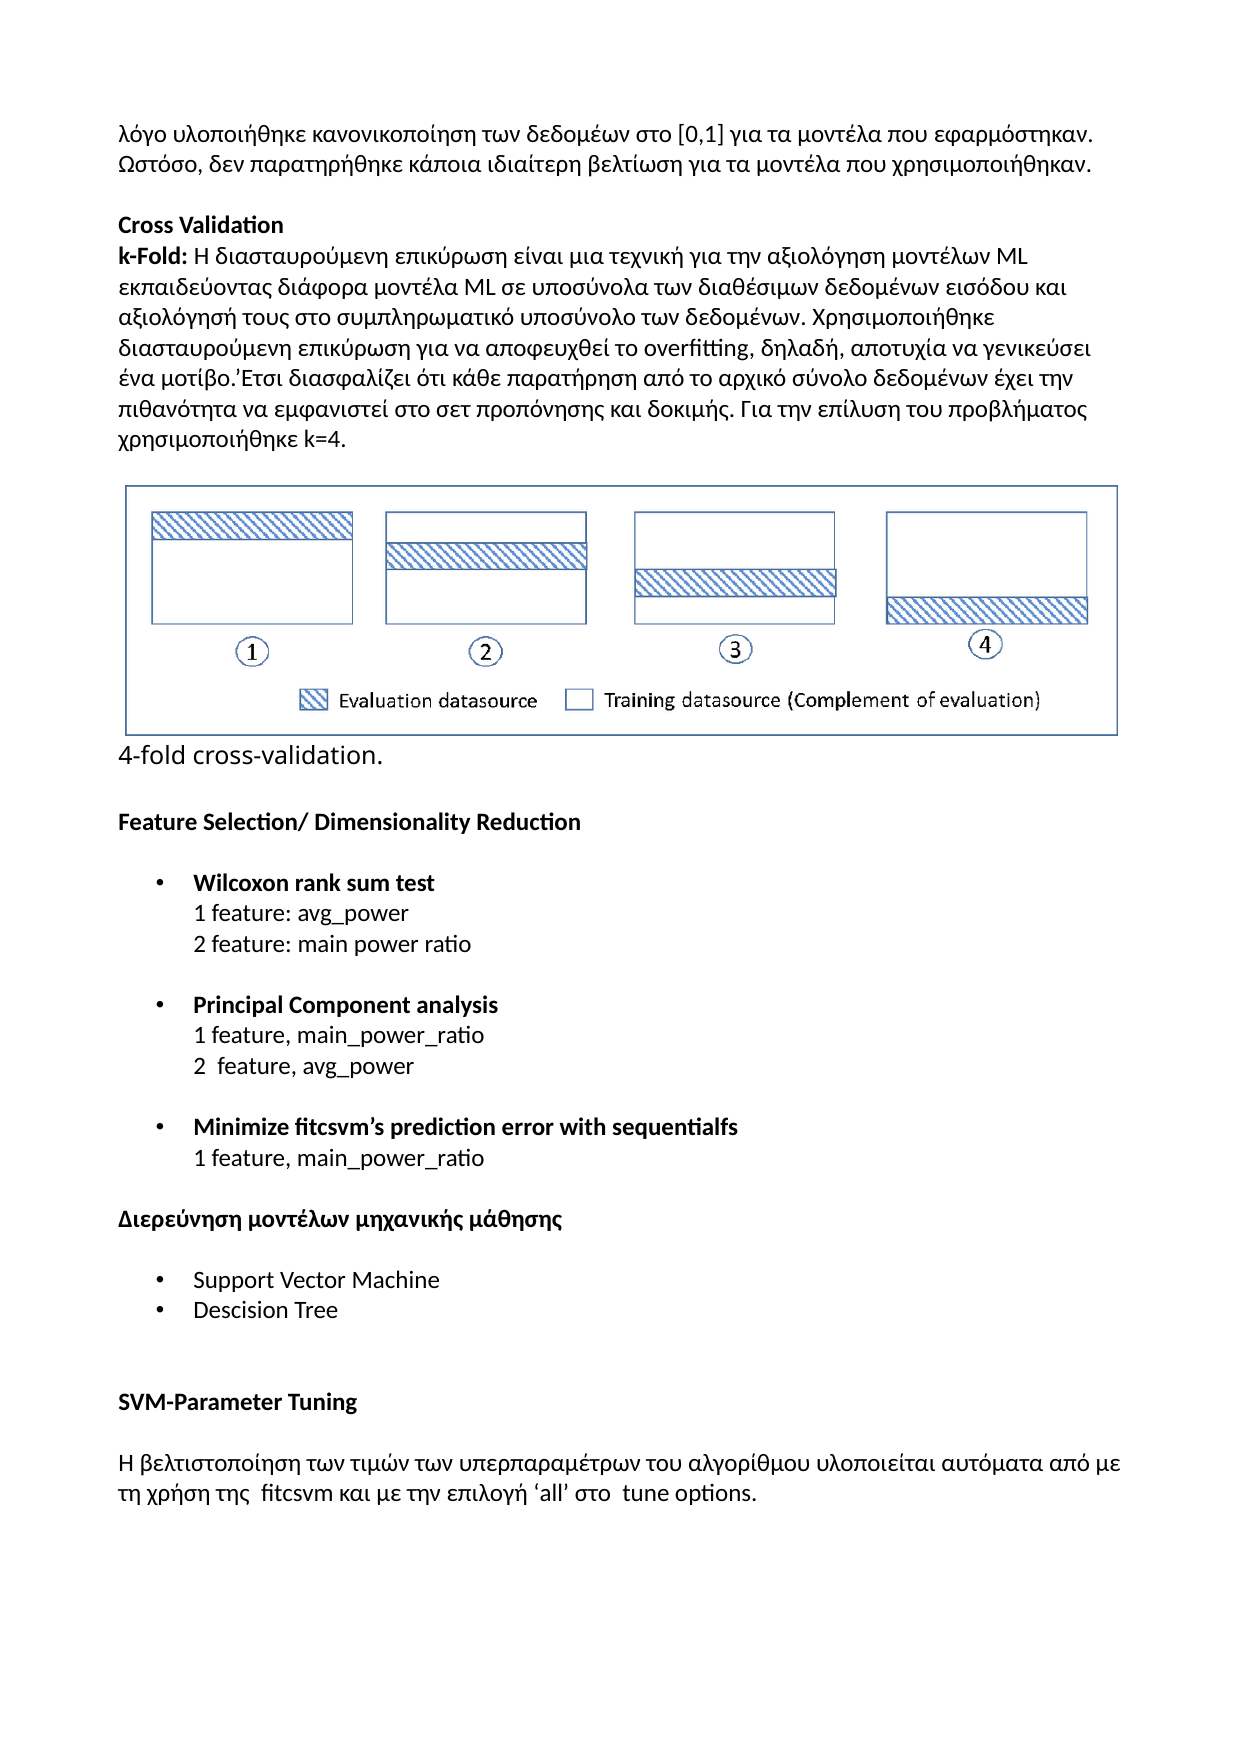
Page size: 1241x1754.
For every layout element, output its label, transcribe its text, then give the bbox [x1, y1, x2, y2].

list 2 feature: main power ratio [156, 928, 1122, 959]
text λόγο υλοποιήθηκε κανονικοποίηση των δεδομέων στο [0,1] για τα μοντέλα που εφαρμόστηκαν. Ωστόσο, δεν παρατηρήθηκε κάποια ιδιαίτερη βελτίωση για τα μοντέλα που χρησιμοποιήθηκαν. [118, 118, 1122, 179]
list 1 feature, main_power_ratio [156, 1020, 1122, 1050]
text SVM-Parameter Tuning [118, 1386, 1122, 1416]
list 2 feature, avg_power [156, 1050, 1122, 1081]
text Feature Selection/ Dimensionality Reduction [118, 806, 1122, 837]
list Minimize fitcsvm’s prediction error with sequentialfs [156, 1111, 1122, 1142]
list 1 feature: avg_power [156, 898, 1122, 928]
text k-Fold: Η διασταυρούμενη επικύρωση είναι μια τεχνική για την αξιολόγηση μοντέλων ML εκπαιδεύοντας διάφορα μοντέλα ML σε υποσύνολα των διαθέσιμων δεδομένων εισόδου και αξιολόγησή τους στο συμπληρωματικό υποσύνολο των δεδομένων. Χρησιμοποιήθηκε διασταυρούμενη επικύρωση για να αποφευχθεί το overfitting, δηλαδή, αποτυχία να γενικεύσει ένα μοτίβο.’Ετσι διασφαλίζει ότι κάθε παρατήρηση από το αρχικό σύνολο δεδομένων έχει την πιθανότητα να εμφανιστεί στο σετ προπόνησης και δοκιμής. Για την επίλυση του προβλήματος χρησιμοποιήθηκε k=4. [118, 240, 1122, 454]
list Wilcoxon rank sum test [156, 867, 1122, 898]
text Cross Validation [118, 210, 1122, 240]
picture [118, 484, 1123, 738]
list Descision Tree [156, 1294, 1122, 1325]
list Principal Component analysis [156, 989, 1122, 1020]
text 4-fold cross-validation. [118, 738, 1122, 772]
list 1 feature, main_power_ratio [156, 1142, 1122, 1172]
list Support Vector Machine [156, 1264, 1122, 1294]
text Η βελτιστοποίηση των τιμών των υπερπαραμέτρων του αλγορίθμου υλοποιείται αυτόματα από με τη χρήση της fitcsvm και με την επιλογή ‘all’ στο tune options. [118, 1447, 1122, 1508]
text Διερεύνηση μοντέλων μηχανικής μάθησης [118, 1203, 1122, 1233]
